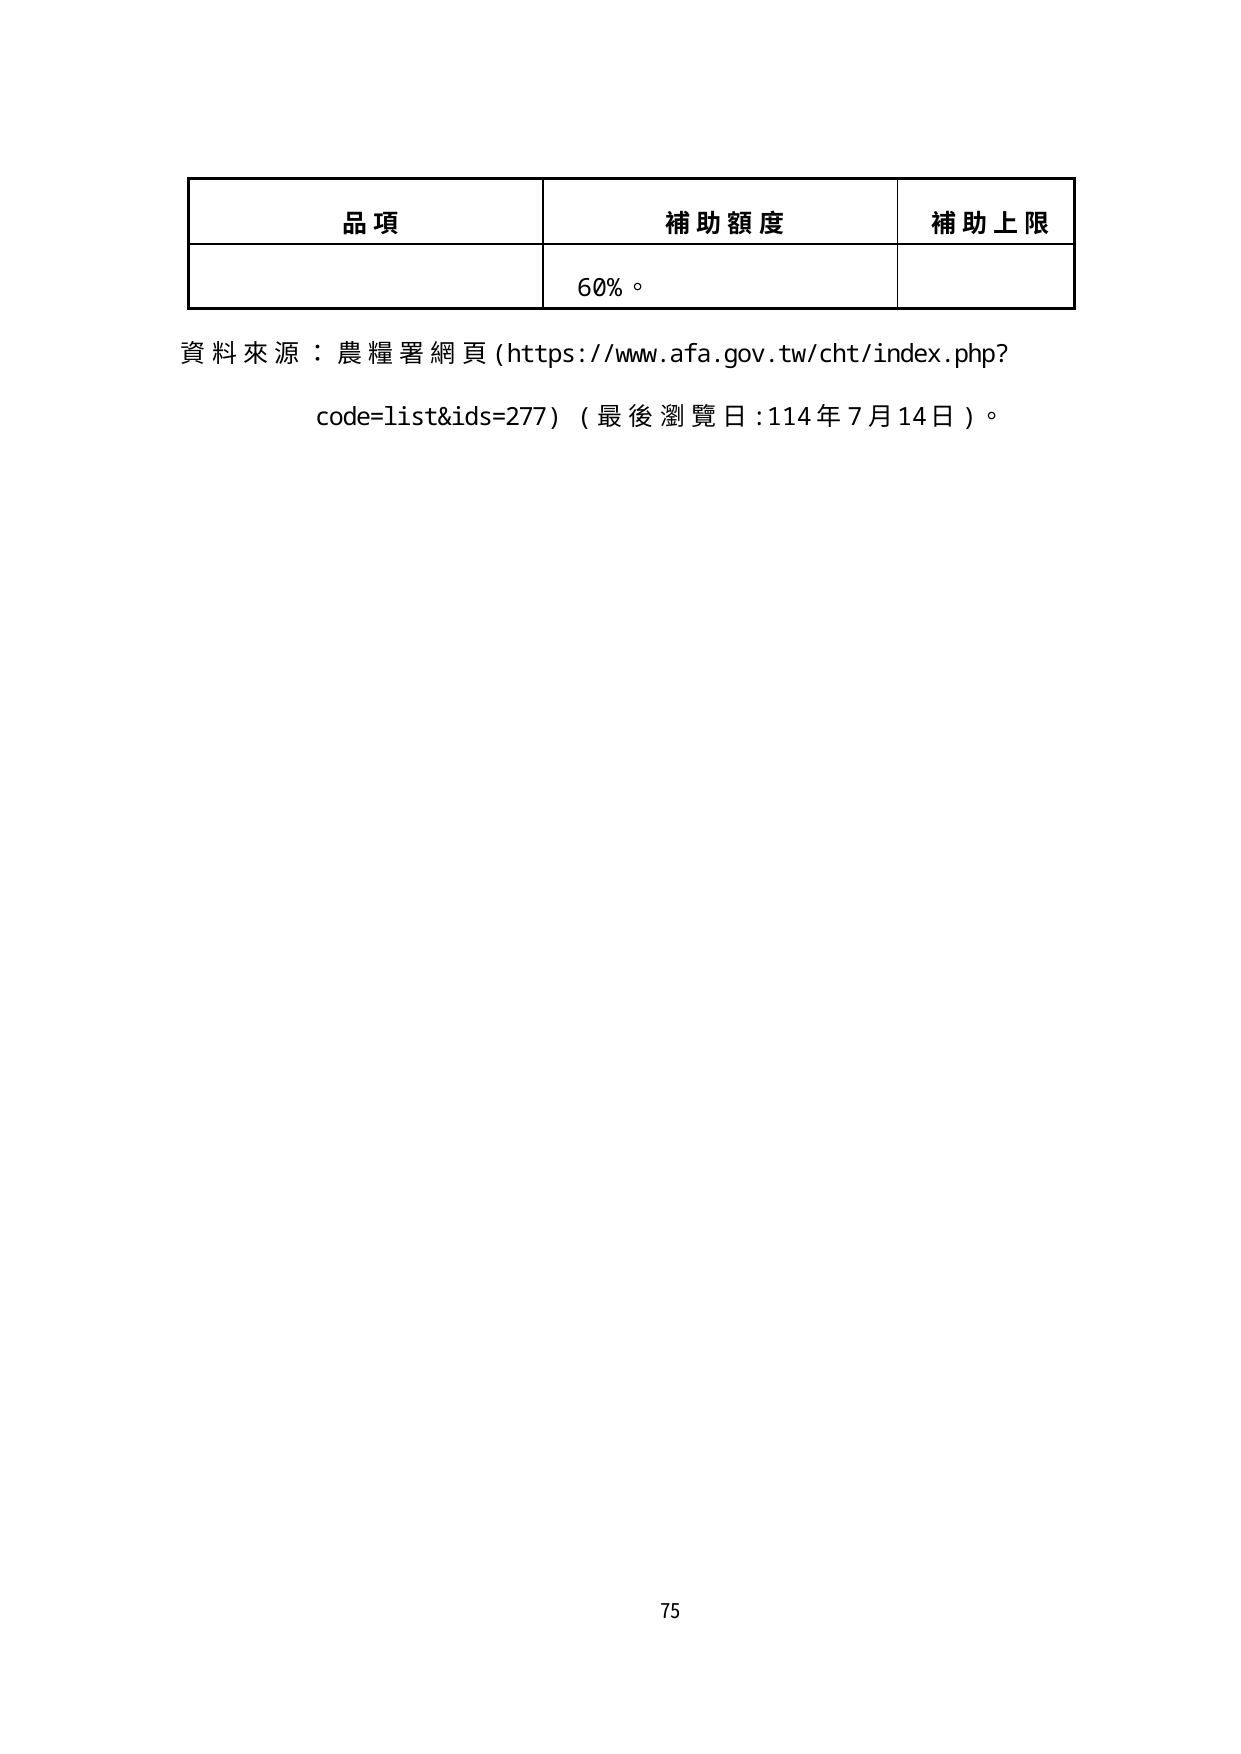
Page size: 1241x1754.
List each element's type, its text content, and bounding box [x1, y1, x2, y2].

text 資料來源：農糧署網頁(https://www.afa.gov.tw/cht/index.php?code=list&ids=277) (最後瀏覽日:114年7月14日)。 [177, 310, 1063, 435]
table_cell [898, 245, 1073, 307]
table_header 品項 [190, 180, 542, 243]
table_cell 60%。 [544, 245, 897, 307]
table_header 補助上限 [898, 180, 1073, 243]
table_cell [190, 245, 542, 307]
table_header 補助額度 [544, 180, 897, 243]
